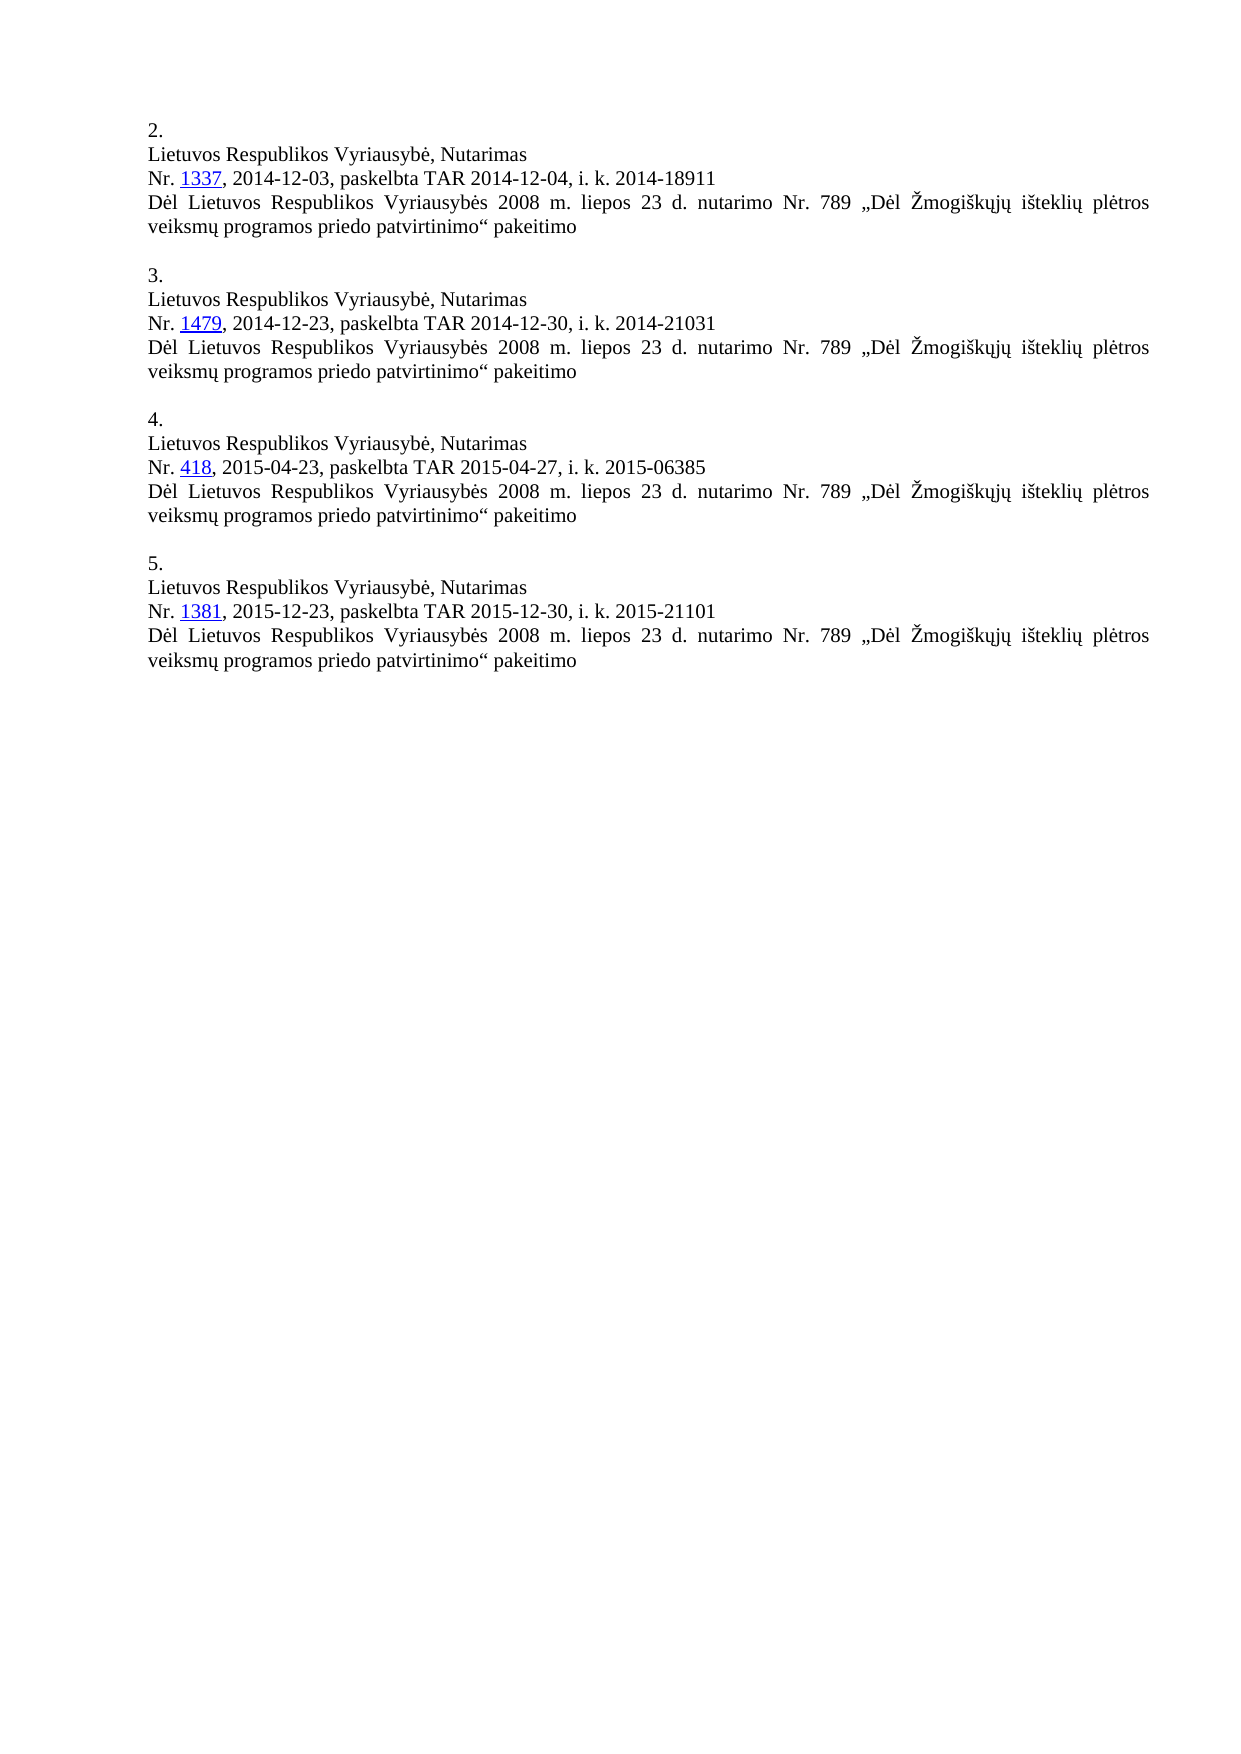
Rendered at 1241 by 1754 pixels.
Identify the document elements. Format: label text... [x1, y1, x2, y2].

text Lietuvos Respublikos Vyriausybė, Nutarimas [148, 575, 1152, 599]
text Dėl Lietuvos Respublikos Vyriausybės 2008 m. liepos 23 d. nutarimo Nr. 789 „Dėl Žmogiškųjų išteklių plėtros veiksmų programos priedo patvirtinimo“ pakeitimo [148, 190, 1152, 238]
text Dėl Lietuvos Respublikos Vyriausybės 2008 m. liepos 23 d. nutarimo Nr. 789 „Dėl Žmogiškųjų išteklių plėtros veiksmų programos priedo patvirtinimo“ pakeitimo [148, 623, 1152, 672]
text Lietuvos Respublikos Vyriausybė, Nutarimas [148, 431, 1152, 455]
text Dėl Lietuvos Respublikos Vyriausybės 2008 m. liepos 23 d. nutarimo Nr. 789 „Dėl Žmogiškųjų išteklių plėtros veiksmų programos priedo patvirtinimo“ pakeitimo [148, 479, 1152, 527]
text 4. [148, 407, 1152, 431]
text Nr. 1479, 2014-12-23, paskelbta TAR 2014-12-30, i. k. 2014-21031 [148, 311, 1152, 335]
text 2. [148, 118, 1152, 142]
text Nr. 1337, 2014-12-03, paskelbta TAR 2014-12-04, i. k. 2014-18911 [148, 166, 1152, 190]
text Lietuvos Respublikos Vyriausybė, Nutarimas [148, 142, 1152, 166]
text Lietuvos Respublikos Vyriausybė, Nutarimas [148, 287, 1152, 311]
text 3. [148, 262, 1152, 287]
text Nr. 1381, 2015-12-23, paskelbta TAR 2015-12-30, i. k. 2015-21101 [148, 599, 1152, 623]
text Dėl Lietuvos Respublikos Vyriausybės 2008 m. liepos 23 d. nutarimo Nr. 789 „Dėl Žmogiškųjų išteklių plėtros veiksmų programos priedo patvirtinimo“ pakeitimo [148, 335, 1152, 383]
text Nr. 418, 2015-04-23, paskelbta TAR 2015-04-27, i. k. 2015-06385 [148, 455, 1152, 479]
text 5. [148, 551, 1152, 575]
